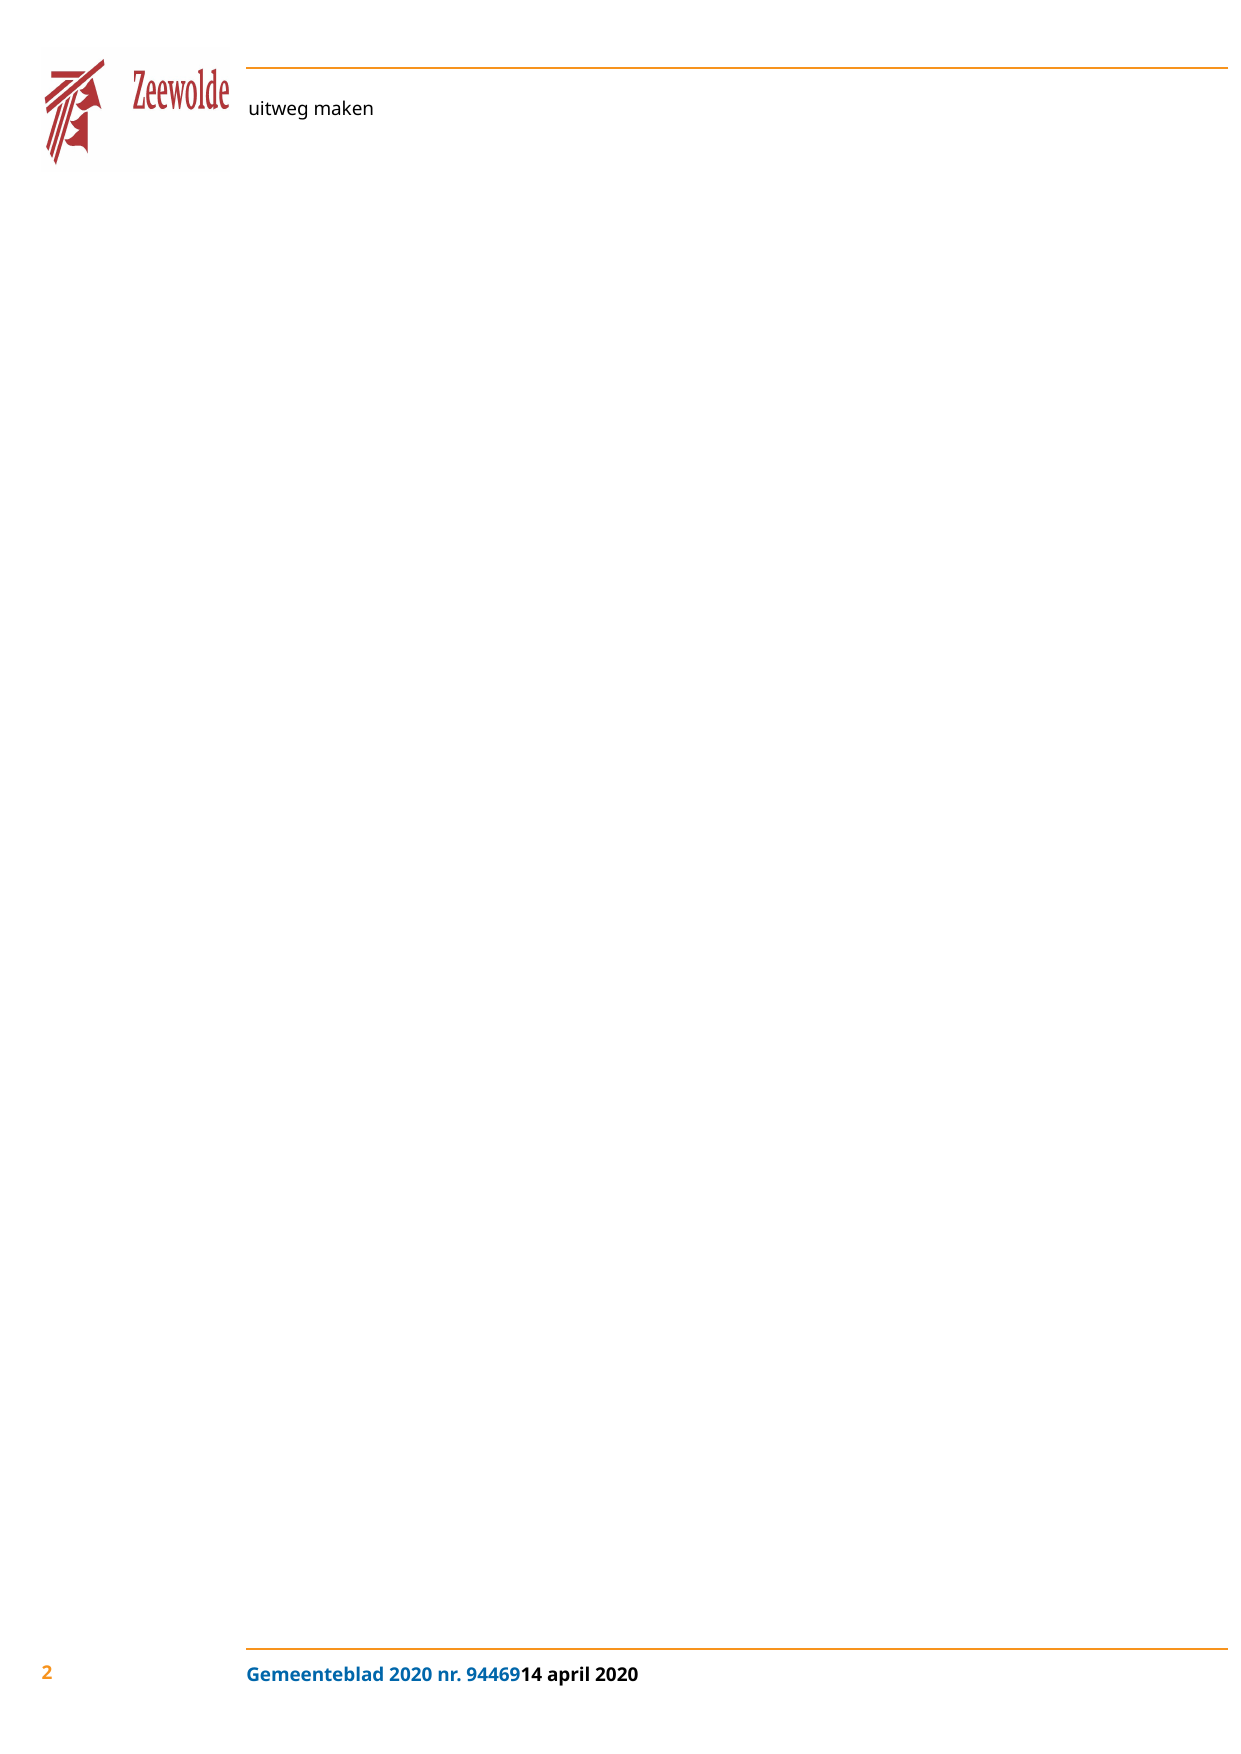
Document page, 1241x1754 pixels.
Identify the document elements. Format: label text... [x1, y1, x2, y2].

picture [41, 47, 231, 172]
text uitweg maken [248, 95, 1152, 121]
